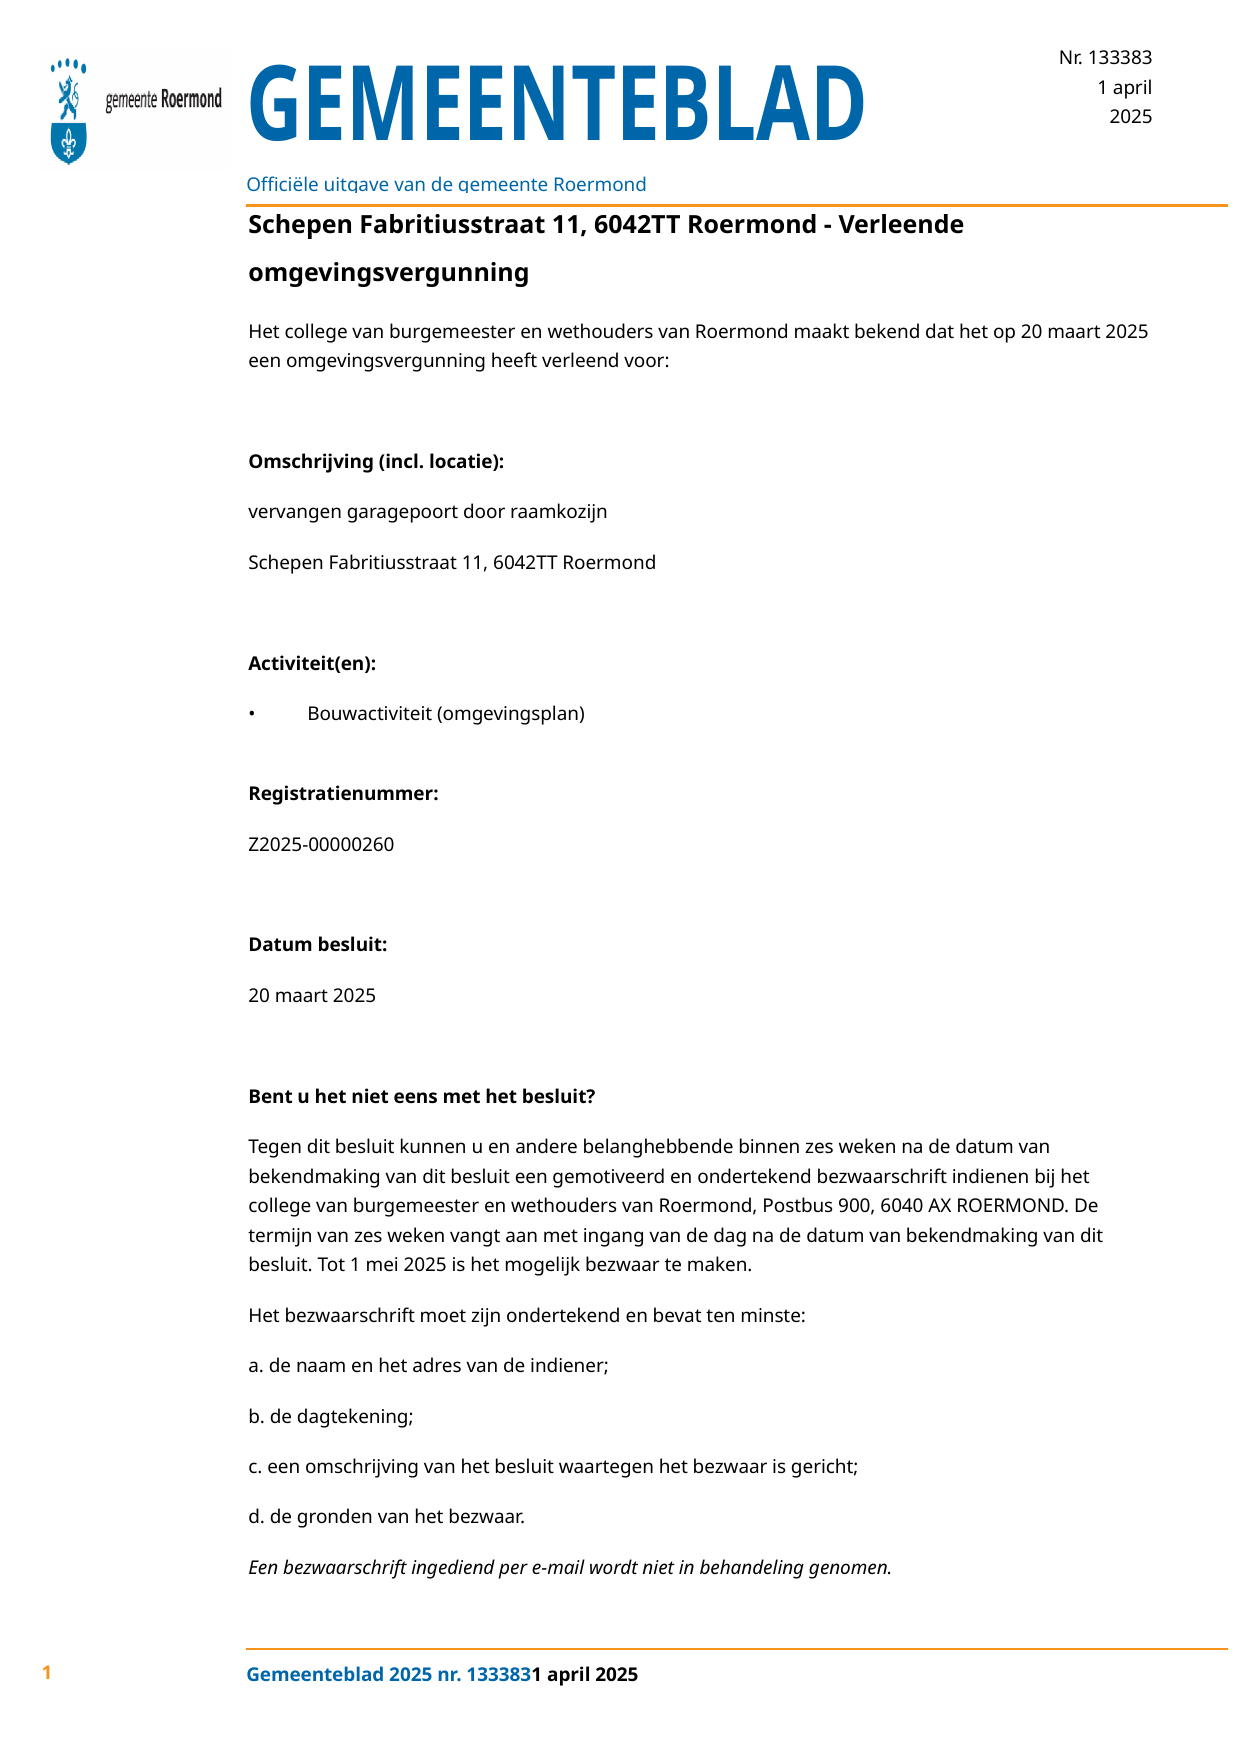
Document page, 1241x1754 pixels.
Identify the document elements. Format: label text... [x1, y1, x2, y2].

text 20 maart 2025 [248, 982, 1152, 1008]
text Het college van burgemeester en wethouders van Roermond maakt bekend dat het op 20 maart 2025 een omgevingsvergunning heeft verleend voor: [248, 318, 1152, 373]
text a. de naam en het adres van de indiener; [248, 1352, 1152, 1378]
text d. de gronden van het bezwaar. [248, 1504, 1152, 1529]
text Datum besluit: [248, 932, 1152, 957]
text Schepen Fabritiusstraat 11, 6042TT Roermond - Verleende omgevingsvergunning [248, 207, 1152, 288]
text Z2025-00000260 [248, 831, 1152, 857]
text Activiteit(en): [248, 650, 1152, 676]
list Bouwactiviteit (omgevingsplan) [248, 700, 1152, 726]
picture [41, 47, 231, 172]
text vervangen garagepoort door raamkozijn [248, 499, 1152, 524]
text Tegen dit besluit kunnen u en andere belanghebbende binnen zes weken na de datum van bekendmaking van dit besluit een gemotiveerd en ondertekend bezwaarschrift indienen bij het college van burgemeester en wethouders van Roermond, Postbus 900, 6040 AX ROERMOND. De termijn van zes weken vangt aan met ingang van de dag na de datum van bekendmaking van dit besluit. Tot 1 mei 2025 is het mogelijk bezwaar te maken. [248, 1133, 1152, 1277]
text Bent u het niet eens met het besluit? [248, 1083, 1152, 1109]
text Het bezwaarschrift moet zijn ondertekend en bevat ten minste: [248, 1302, 1152, 1328]
text c. een omschrijving van het besluit waartegen het bezwaar is gericht; [248, 1453, 1152, 1479]
text Schepen Fabritiusstraat 11, 6042TT Roermond [248, 549, 1152, 575]
text Omschrijving (incl. locatie): [248, 448, 1152, 474]
text Een bezwaarschrift ingediend per e-mail wordt niet in behandeling genomen. [248, 1554, 1152, 1580]
text Registratienummer: [248, 780, 1152, 806]
text b. de dagtekening; [248, 1403, 1152, 1429]
